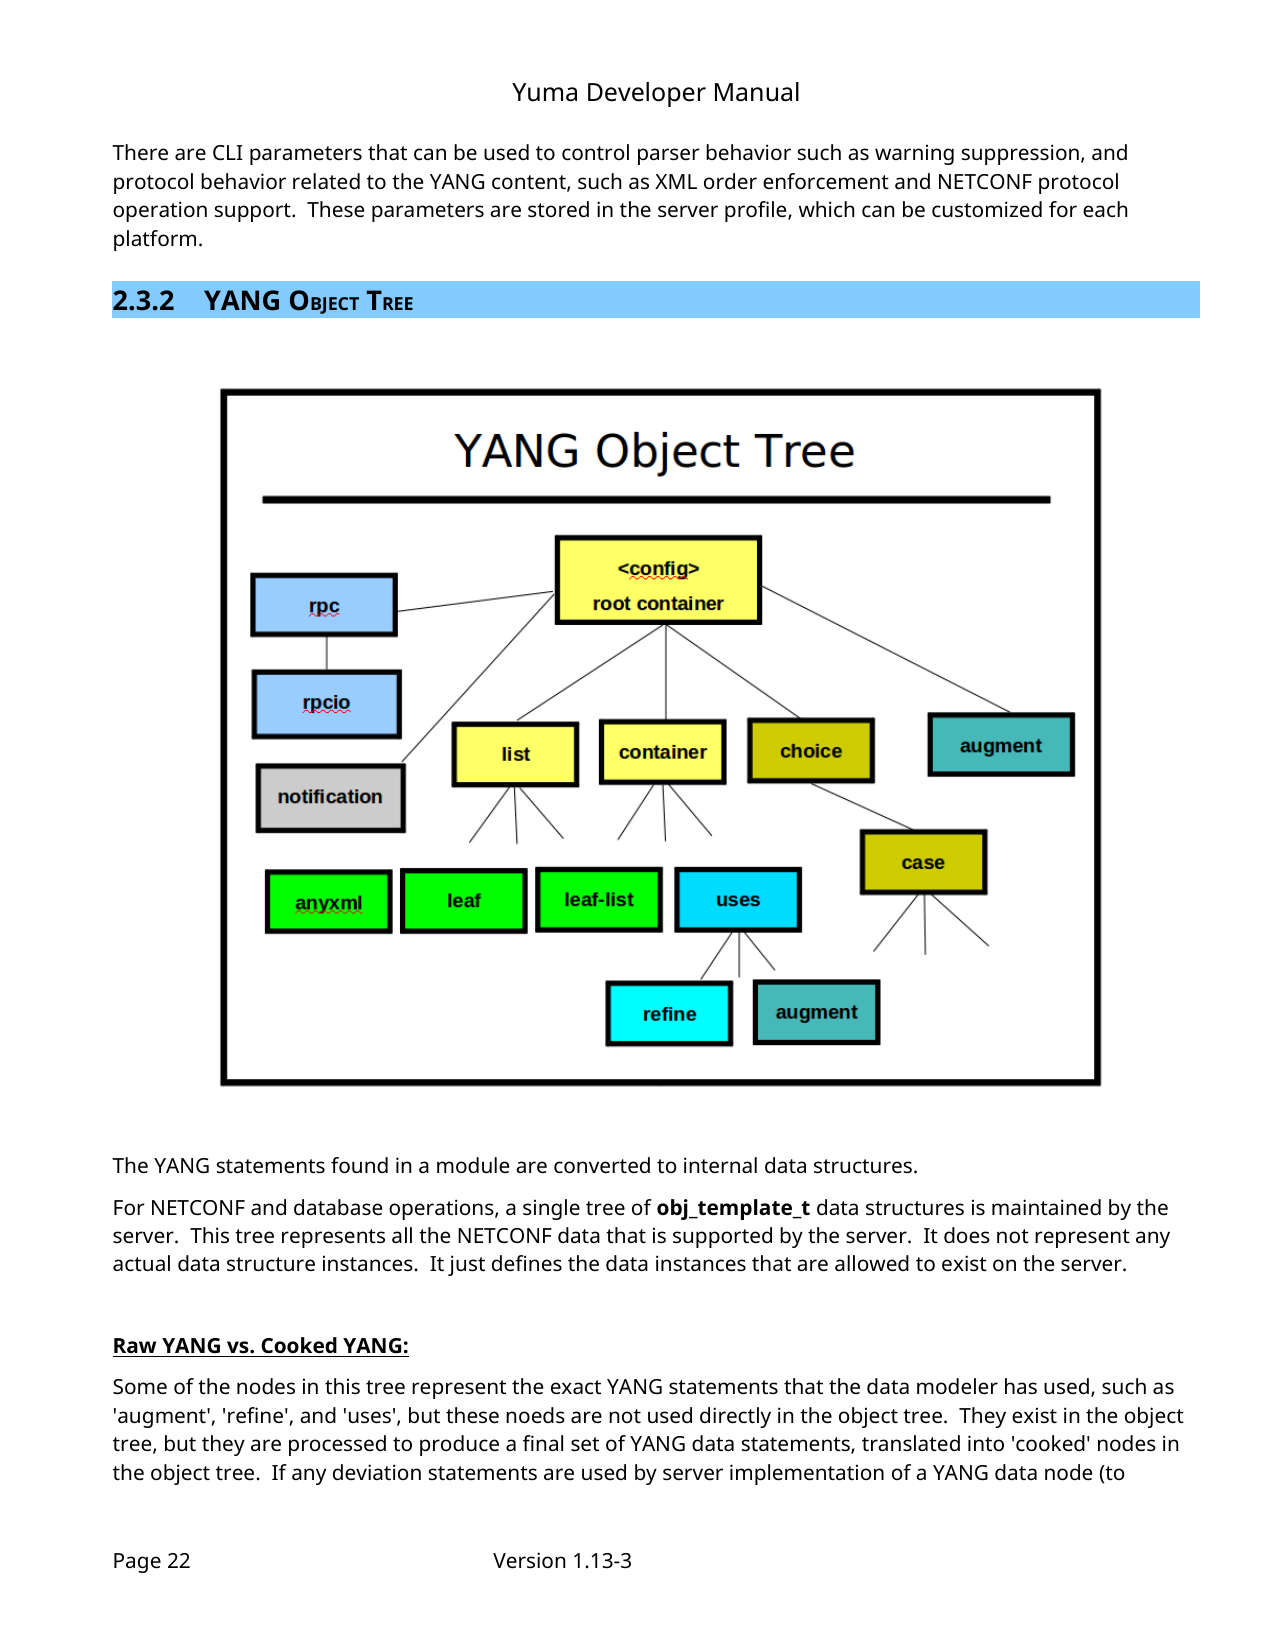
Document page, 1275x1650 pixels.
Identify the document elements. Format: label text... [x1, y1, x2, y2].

subtitle YANG Object Tree [112, 281, 1200, 318]
text The YANG statements found in a module are converted to internal data structures. [112, 1152, 1200, 1180]
picture [154, 347, 1158, 1111]
text Some of the nodes in this tree represent the exact YANG statements that the data modeler has used, such as 'augment', 'refine', and 'uses', but these noeds are not used directly in the object tree. They exist in the object tree, but they are processed to produce a final set of YANG data statements, translated into 'cooked' nodes in the object tree. If any deviation statements are used by server implementation of a YANG data node (to [112, 1372, 1200, 1486]
text Raw YANG vs. Cooked YANG: [112, 1331, 1200, 1360]
text There are CLI parameters that can be used to control parser behavior such as warning suppression, and protocol behavior related to the YANG content, such as XML order enforcement and NETCONF protocol operation support. These parameters are stored in the server profile, which can be customized for each platform. [112, 138, 1200, 252]
text For NETCONF and database operations, a single tree of obj_template_t data structures is maintained by the server. This tree represents all the NETCONF data that is supported by the server. It does not represent any actual data structure instances. It just defines the data instances that are allowed to exist on the server. [112, 1193, 1200, 1278]
